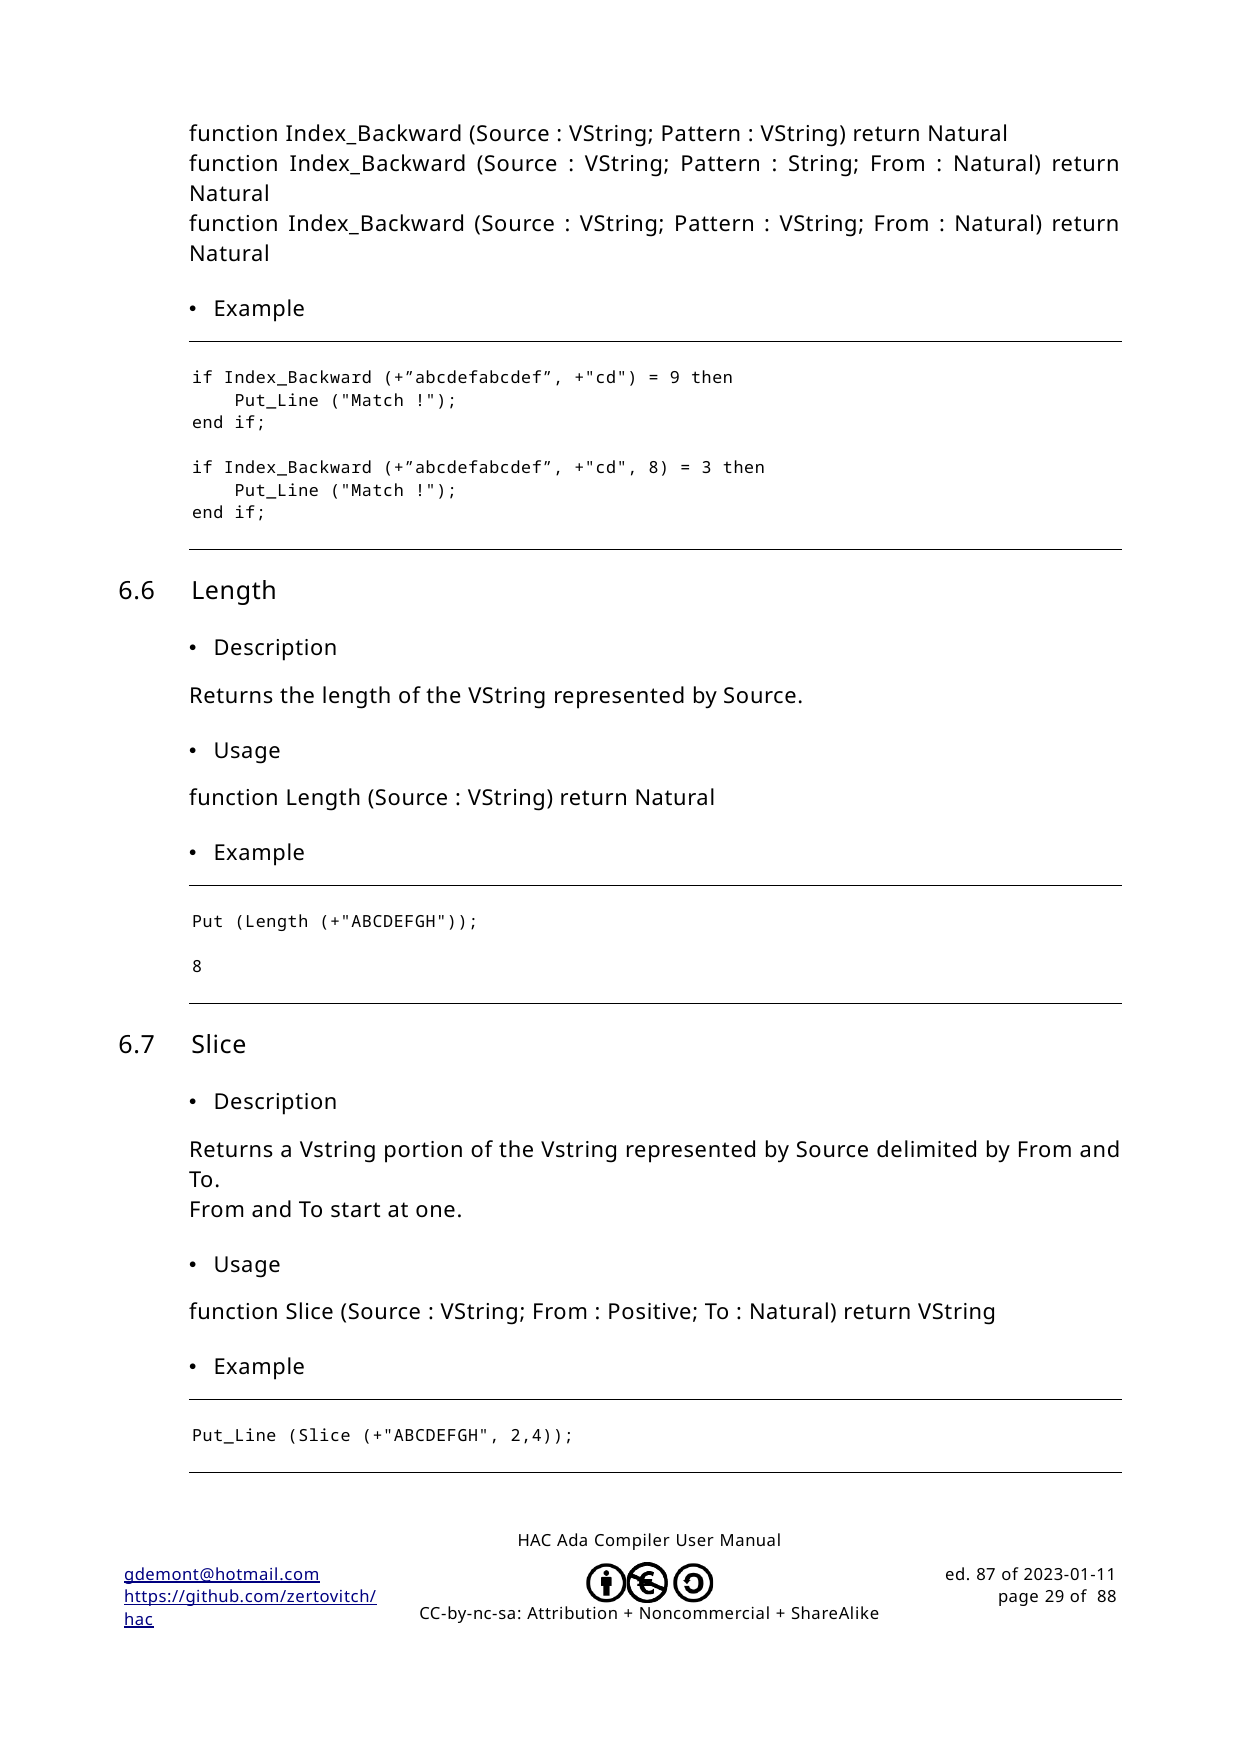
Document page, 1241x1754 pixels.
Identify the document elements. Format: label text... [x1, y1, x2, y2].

text function Index_Backward (Source : VString; Pattern : VString; From : Natural) return Natural [189, 208, 1122, 268]
subtitle Slice [118, 1027, 1122, 1061]
list end if; [189, 498, 1122, 549]
list Put (Length (+"ABCDEFGH")); 8 [189, 886, 1122, 1003]
list if Index_Backward (+”abcdefabcdef”, +"cd") = 9 then [189, 342, 1122, 386]
subtitle Example [189, 1350, 1122, 1381]
list Put_Line ("Match !"); [189, 476, 1122, 498]
text function Slice (Source : VString; From : Positive; To : Natural) return VString [189, 1296, 1122, 1326]
text Returns a Vstring portion of the Vstring represented by Source delimited by From and To. [189, 1133, 1122, 1193]
text From and To start at one. [189, 1193, 1122, 1223]
subtitle Usage [189, 1247, 1122, 1278]
subtitle Description [189, 631, 1122, 662]
text function Index_Backward (Source : VString; Pattern : VString) return Natural [189, 118, 1122, 148]
text function Length (Source : VString) return Natural [189, 782, 1122, 812]
list end if; if Index_Backward (+”abcdefabcdef”, +"cd", 8) = 3 then [189, 408, 1122, 476]
subtitle Description [189, 1084, 1122, 1116]
picture [585, 1562, 668, 1603]
text function Index_Backward (Source : VString; Pattern : String; From : Natural) return Natural [189, 148, 1122, 208]
list Put_Line (Slice (+"ABCDEFGH", 2,4)); [189, 1400, 1122, 1472]
subtitle Example [189, 836, 1122, 867]
subtitle Length [118, 573, 1122, 607]
list Put_Line ("Match !"); [189, 386, 1122, 408]
subtitle Usage [189, 733, 1122, 764]
text Returns the length of the VString represented by Source. [189, 679, 1122, 709]
picture [672, 1562, 714, 1603]
subtitle Example [189, 292, 1122, 323]
